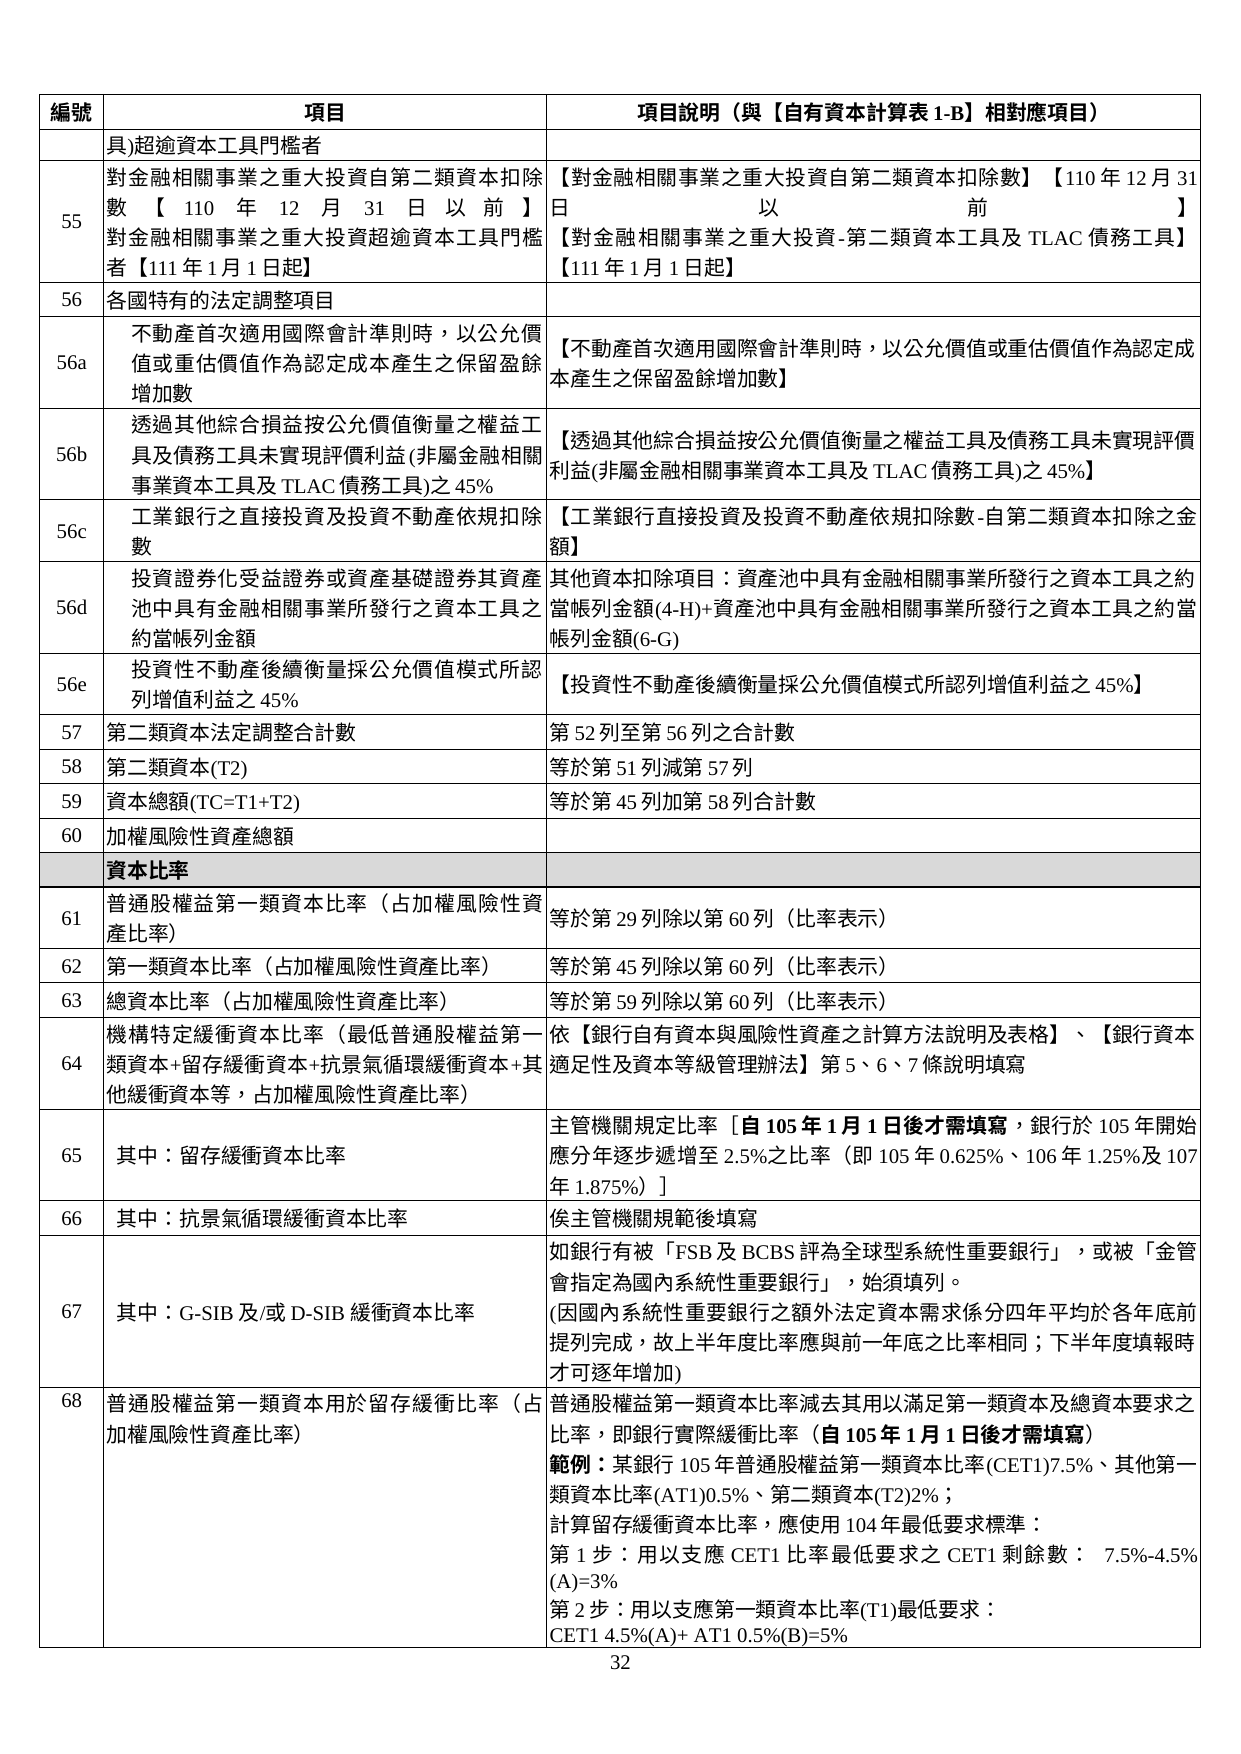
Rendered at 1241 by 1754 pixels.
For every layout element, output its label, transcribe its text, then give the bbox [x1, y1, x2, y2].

table_header 項目 [104, 95, 546, 128]
table_cell 普通股權益第一類資本比率減去其用以滿足第一類資本及總資本要求之比率，即銀行實際緩衝比率（自105年1月1日後才需填寫） 範例：某銀行105年普通股權益第一類資本比率(CET1)7.5%、其他第一類資本比率(AT1)0.5%、第二類資本(T2)2%； 計算留存緩衝資本比率，應使用104年最低要求標準： 第1步：用以支應CET1比率最低要求之CET1剩餘數： 7.5%-4.5%(A)=3% 第2步：用以支應第一類資本比率(T1)最低要求： CET1 4.5%(A)+ AT1 0.5%(B)=5% [547, 1388, 1200, 1647]
table_cell 總資本比率（占加權風險性資產比率） [104, 983, 546, 1017]
table_cell 62 [40, 949, 103, 982]
table_cell 其他資本扣除項目：資產池中具有金融相關事業所發行之資本工具之約當帳列金額(4-H)+資產池中具有金融相關事業所發行之資本工具之約當帳列金額(6-G) [547, 562, 1200, 652]
table_cell 資本總額(TC=T1+T2) [104, 784, 546, 817]
table_cell 普通股權益第一類資本比率（占加權風險性資產比率） [104, 888, 546, 948]
table_cell 透過其他綜合損益按公允價值衡量之權益工具及債務工具未實現評價利益(非屬金融相關事業資本工具及TLAC債務工具)之45% [104, 409, 546, 499]
table_cell 其中：G-SIB 及/或D-SIB 緩衝資本比率 [104, 1236, 546, 1387]
table_cell 63 [40, 983, 103, 1017]
table_cell 其中：留存緩衝資本比率 [104, 1110, 546, 1200]
table_cell 等於第29列除以第60列（比率表示） [547, 888, 1200, 948]
table_cell 普通股權益第一類資本用於留存緩衝比率（占加權風險性資產比率） [104, 1388, 546, 1647]
table_cell 等於第45列除以第60列（比率表示） [547, 949, 1200, 982]
table_cell 第二類資本法定調整合計數 [104, 715, 546, 748]
table_cell 59 [40, 784, 103, 817]
table_cell 56a [40, 317, 103, 408]
table_cell 工業銀行之直接投資及投資不動產依規扣除數 [104, 500, 546, 561]
table_cell 不動產首次適用國際會計準則時，以公允價值或重估價值作為認定成本產生之保留盈餘增加數 [104, 317, 546, 408]
table_cell 第52列至第56列之合計數 [547, 715, 1200, 748]
table_cell 對金融相關事業之重大投資自第二類資本扣除數【110年12月31日以前】 對金融相關事業之重大投資超逾資本工具門檻者【111年1月1日起】 [104, 161, 546, 282]
table_cell 等於第59列除以第60列（比率表示） [547, 983, 1200, 1017]
table_cell 65 [40, 1110, 103, 1200]
table_cell 主管機關規定比率［自105年1月1日後才需填寫，銀行於105年開始應分年逐步遞增至2.5%之比率（即105年0.625%、106年1.25%及107年1.875%）］ [547, 1110, 1200, 1200]
table_cell 【透過其他綜合損益按公允價值衡量之權益工具及債務工具未實現評價利益(非屬金融相關事業資本工具及TLAC債務工具)之45%】 [547, 409, 1200, 499]
table_cell 66 [40, 1201, 103, 1234]
table_cell 機構特定緩衝資本比率（最低普通股權益第一類資本+留存緩衝資本+抗景氣循環緩衝資本+其他緩衝資本等，占加權風險性資產比率） [104, 1018, 546, 1108]
table_cell 60 [40, 819, 103, 852]
table_cell 【不動產首次適用國際會計準則時，以公允價值或重估價值作為認定成本產生之保留盈餘增加數】 [547, 317, 1200, 408]
table_cell [547, 819, 1200, 852]
table_cell 56c [40, 500, 103, 561]
table_cell 等於第51列減第57列 [547, 750, 1200, 783]
table_cell 如銀行有被「FSB及BCBS評為全球型系統性重要銀行」，或被「金管會指定為國內系統性重要銀行」，始須填列。 (因國內系統性重要銀行之額外法定資本需求係分四年平均於各年底前提列完成，故上半年度比率應與前一年底之比率相同；下半年度填報時才可逐年增加) [547, 1236, 1200, 1387]
table_cell 68 [40, 1388, 103, 1647]
table_cell 61 [40, 888, 103, 948]
table_cell 57 [40, 715, 103, 748]
table_cell 56 [40, 283, 103, 316]
table_header 編號 [40, 95, 103, 128]
table_cell 第二類資本(T2) [104, 750, 546, 783]
table_cell 67 [40, 1236, 103, 1387]
table_cell 56e [40, 654, 103, 714]
table_cell [547, 853, 1200, 886]
table_cell 【對金融相關事業之重大投資自第二類資本扣除數】【110年12月31日以前】 【對金融相關事業之重大投資-第二類資本工具及TLAC債務工具】【111年1月1日起】 [547, 161, 1200, 282]
table_cell 具)超逾資本工具門檻者 [104, 130, 546, 160]
table_cell 56b [40, 409, 103, 499]
table_cell [547, 283, 1200, 316]
table_cell 55 [40, 161, 103, 282]
table_cell 58 [40, 750, 103, 783]
table_cell [40, 130, 103, 160]
table_cell 加權風險性資產總額 [104, 819, 546, 852]
table_cell 其中：抗景氣循環緩衝資本比率 [104, 1201, 546, 1234]
table_cell 投資證券化受益證券或資產基礎證券其資產池中具有金融相關事業所發行之資本工具之約當帳列金額 [104, 562, 546, 652]
table_header 項目說明（與【自有資本計算表1-B】相對應項目） [547, 95, 1200, 128]
table_cell 投資性不動產後續衡量採公允價值模式所認列增值利益之45% [104, 654, 546, 714]
table_cell [40, 853, 103, 886]
table_cell 【工業銀行直接投資及投資不動產依規扣除數-自第二類資本扣除之金額】 [547, 500, 1200, 561]
table_cell 各國特有的法定調整項目 [104, 283, 546, 316]
table_cell [547, 130, 1200, 160]
table_cell 資本比率 [104, 853, 546, 886]
table_cell 俟主管機關規範後填寫 [547, 1201, 1200, 1234]
table_cell 56d [40, 562, 103, 652]
table_cell 64 [40, 1018, 103, 1108]
table_cell 等於第45列加第58列合計數 [547, 784, 1200, 817]
table_cell 【投資性不動產後續衡量採公允價值模式所認列增值利益之45%】 [547, 654, 1200, 714]
table_cell 第一類資本比率（占加權風險性資產比率） [104, 949, 546, 982]
table_cell 依【銀行自有資本與風險性資產之計算方法說明及表格】、【銀行資本適足性及資本等級管理辦法】第5、6、7條說明填寫 [547, 1018, 1200, 1108]
